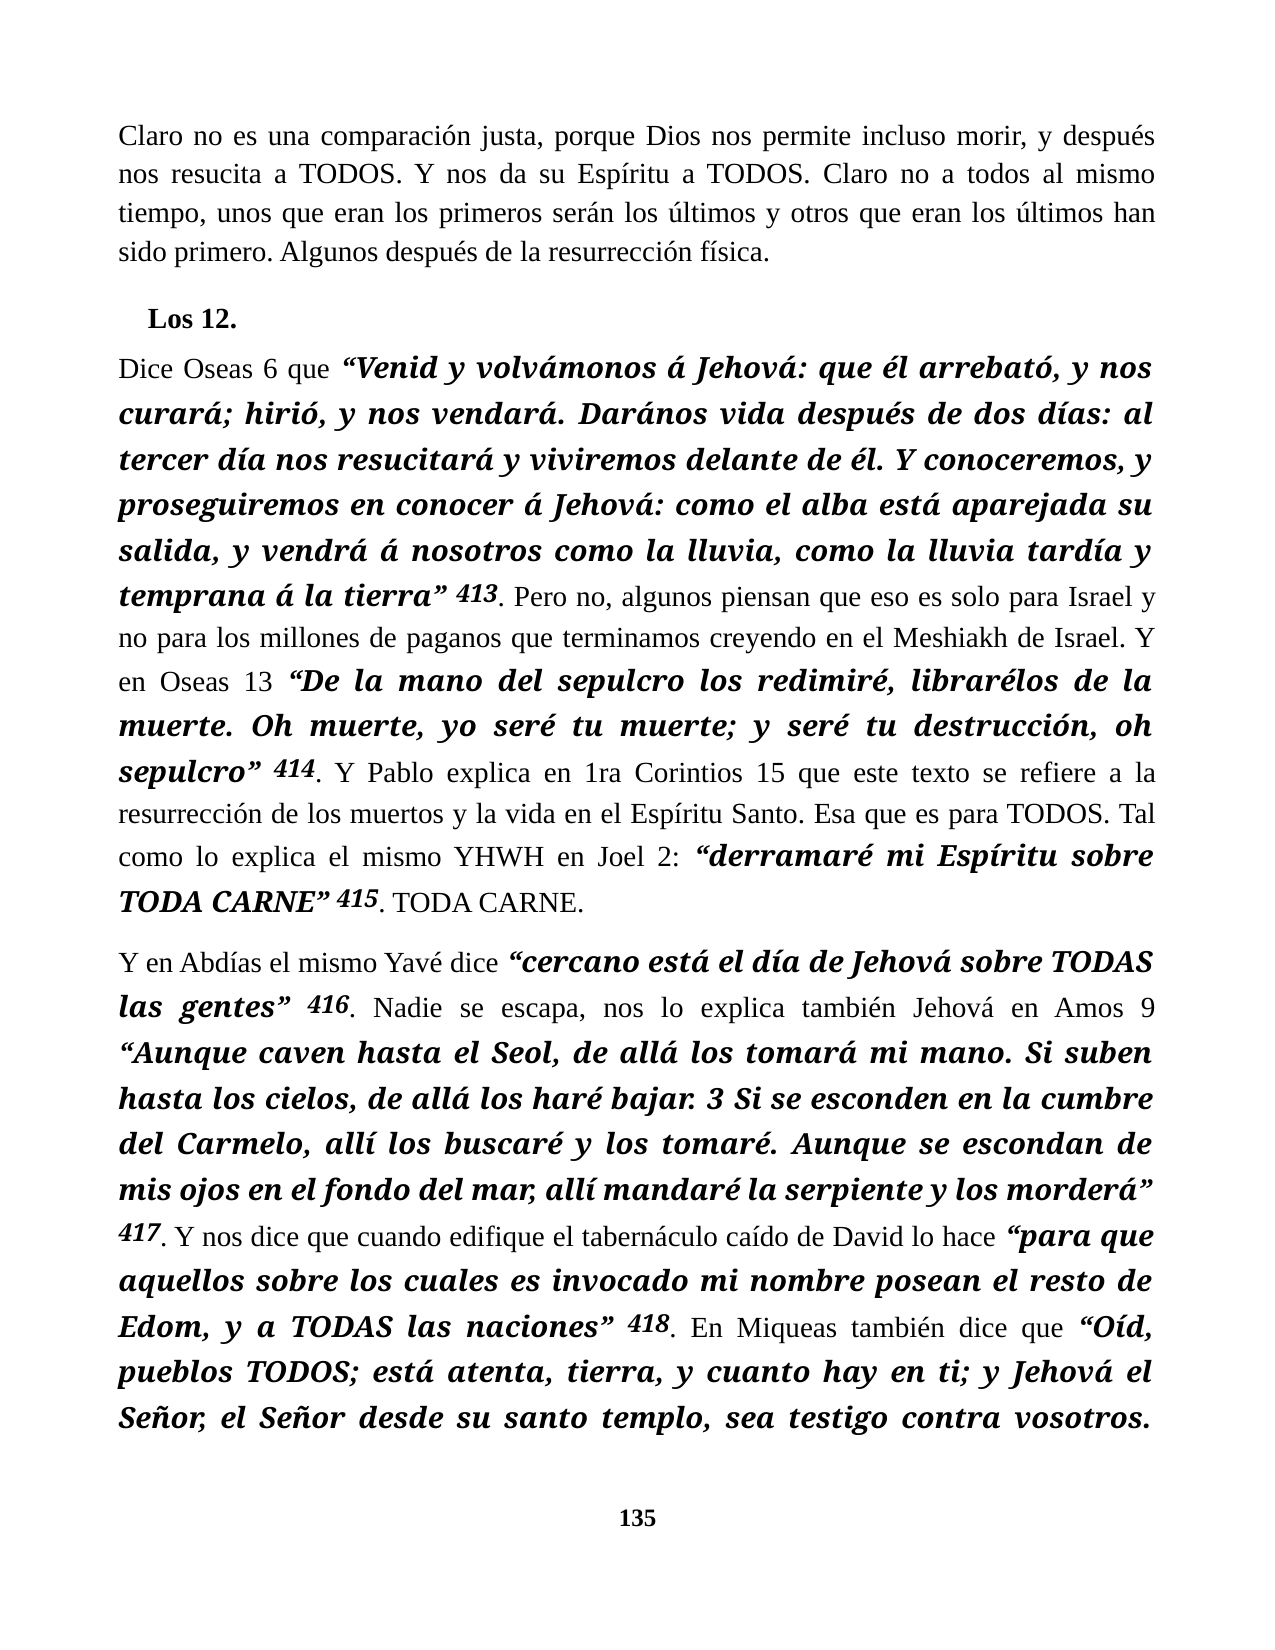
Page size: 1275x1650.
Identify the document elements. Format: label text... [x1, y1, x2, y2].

text Dice Oseas 6 que “Venid y volvámonos á Jehová: que él arrebató, y nos curará; hirió, y nos vendará. Darános vida después de dos días: al tercer día nos resucitará y viviremos delante de él. Y conoceremos, y proseguiremos en conocer á Jehová: como el alba está aparejada su salida, y vendrá á nosotros como la lluvia, como la lluvia tardía y temprana á la tierra” . Pero no, algunos piensan que eso es solo para Israel y no para los millones de paganos que terminamos creyendo en el Meshiakh de Israel. Y en Oseas 13 “De la mano del sepulcro los redimiré, librarélos de la muerte. Oh muerte, yo seré tu muerte; y seré tu destrucción, oh sepulcro” . Y Pablo explica en 1ra Corintios 15 que este texto se refiere a la resurrección de los muertos y la vida en el Espíritu Santo. Esa que es para TODOS. Tal como lo explica el mismo YHWH en Joel 2: “derramaré mi Espíritu sobre TODA CARNE” . TODA CARNE. [118, 347, 1157, 921]
subtitle Los 12. [148, 301, 1157, 335]
text Y en Abdías el mismo Yavé dice “cercano está el día de Jehová sobre TODAS las gentes” . Nadie se escapa, nos lo explica también Jehová en Amos 9 “Aunque caven hasta el Seol, de allá los tomará mi mano. Si suben hasta los cielos, de allá los haré bajar. 3 Si se esconden en la cumbre del Carmelo, allí los buscaré y los tomaré. Aunque se escondan de mis ojos en el fondo del mar, allí mandaré la serpiente y los morderá” . Y nos dice que cuando edifique el tabernáculo caído de David lo hace “para que aquellos sobre los cuales es invocado mi nombre posean el resto de Edom, y a TODAS las naciones” . En Miqueas también dice que “Oíd, pueblos TODOS; está atenta, tierra, y cuanto hay en ti; y Jehová el Señor, el Señor desde su santo templo, sea testigo contra vosotros. [118, 941, 1157, 1437]
text Claro no es una comparación justa, porque Dios nos permite incluso morir, y después nos resucita a TODOS. Y nos da su Espíritu a TODOS. Claro no a todos al mismo tiempo, unos que eran los primeros serán los últimos y otros que eran los últimos han sido primero. Algunos después de la resurrección física. [118, 118, 1157, 267]
